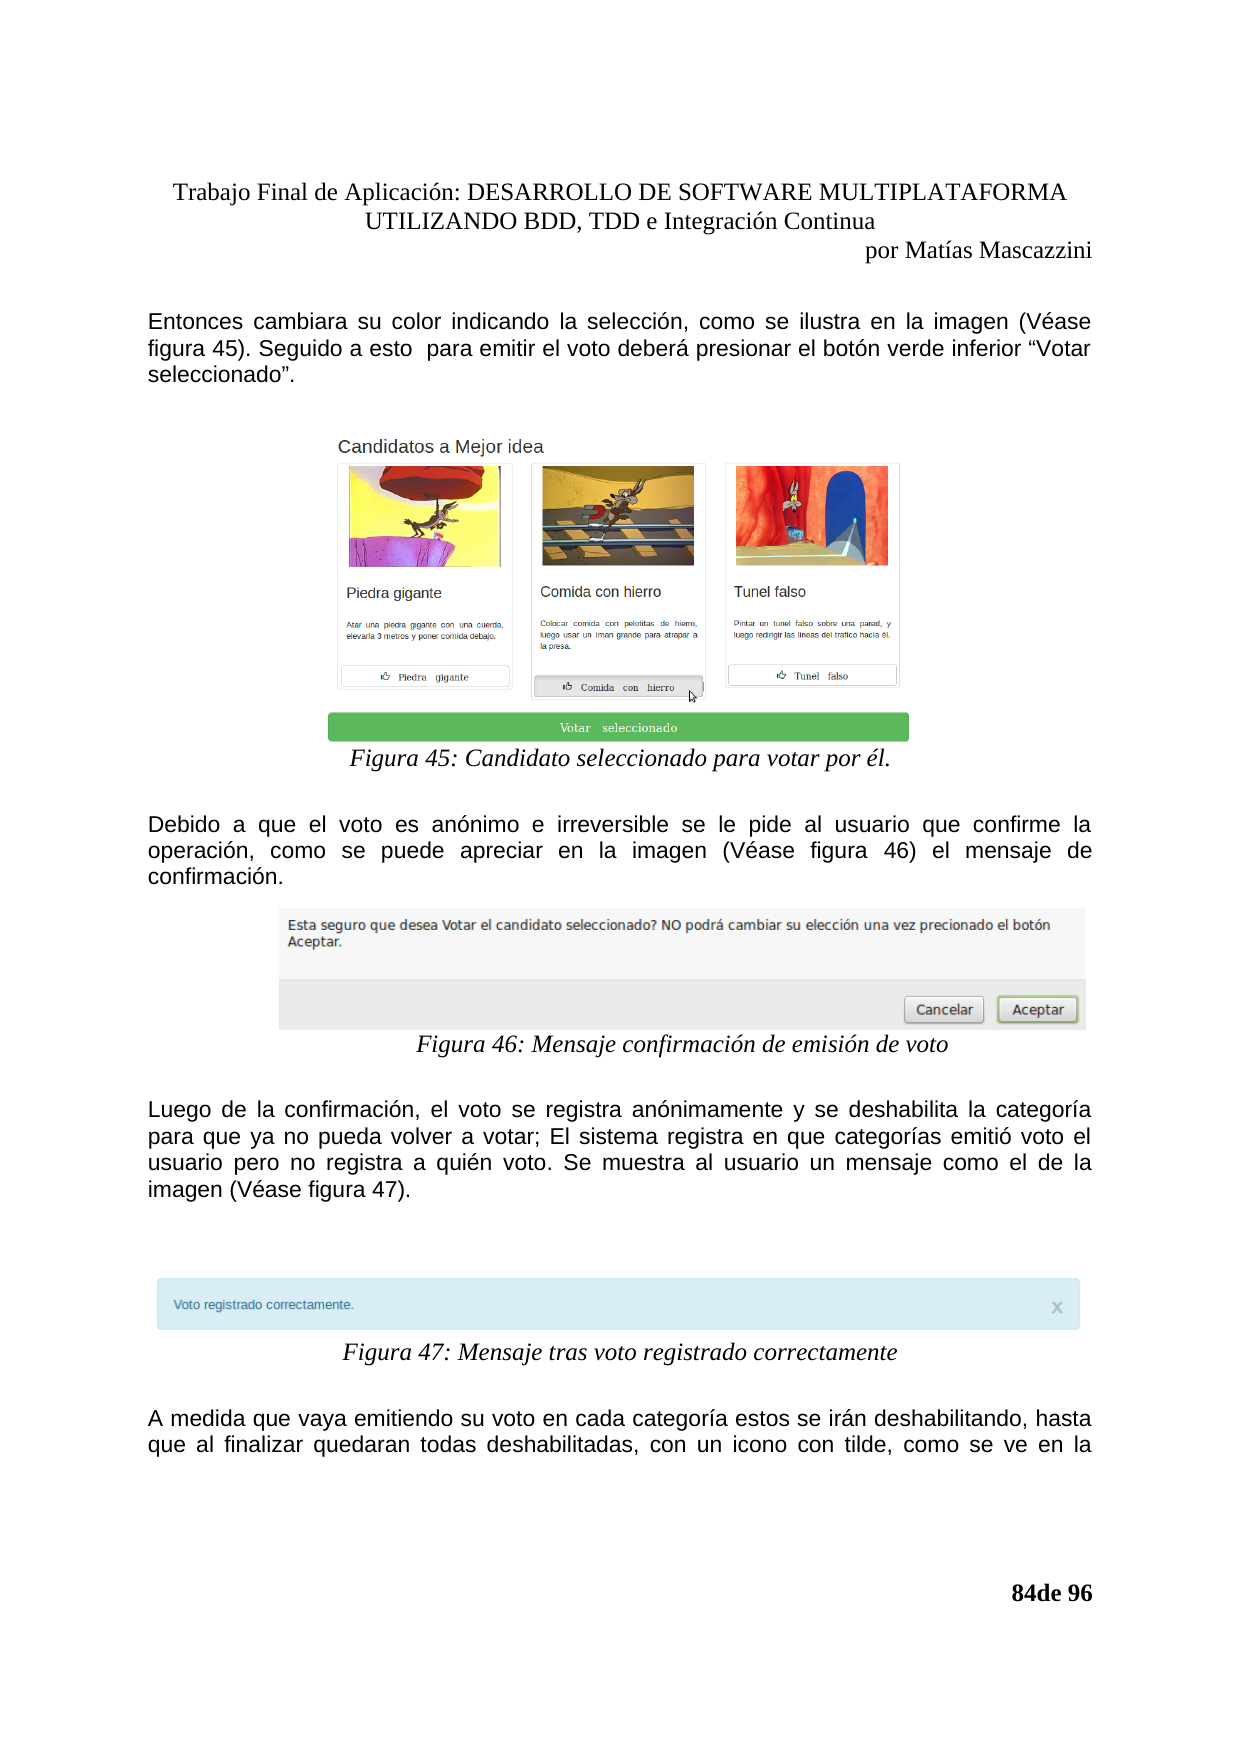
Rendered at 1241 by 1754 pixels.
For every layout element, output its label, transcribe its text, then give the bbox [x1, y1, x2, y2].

picture [147, 1272, 1093, 1337]
text Figura 47: Mensaje tras voto registrado correctamente [148, 1337, 1093, 1366]
text Luego de la confirmación, el voto se registra anónimamente y se deshabilita la categoría para que ya no pueda volver a votar; El sistema registra en que categorías emitió voto el usuario pero no registra a quién voto. Se muestra al usuario un mensaje como el de la imagen (Véase figura 47). [148, 1096, 1093, 1202]
text Entonces cambiara su color indicando la selección, como se ilustra en la imagen (Véase figura 45). Seguido a esto para emitir el voto deberá presionar el botón verde inferior “Votar seleccionado”. [148, 308, 1093, 387]
text Figura 45: Candidato seleccionado para votar por él. [327, 743, 913, 772]
text Debido a que el voto es anónimo e irreversible se le pide al usuario que confirme la operación, como se puede apreciar en la imagen (Véase figura 46) el mensaje de confirmación. [148, 811, 1093, 890]
picture [278, 908, 1086, 1030]
picture [326, 433, 914, 743]
text [270, 896, 1094, 908]
text Figura 46: Mensaje confirmación de emisión de voto [270, 1030, 1094, 1058]
text A medida que vaya emitiendo su voto en cada categoría estos se irán deshabilitando, hasta que al finalizar quedaran todas deshabilitadas, con un icono con tilde, como se ve en la [148, 1404, 1093, 1457]
